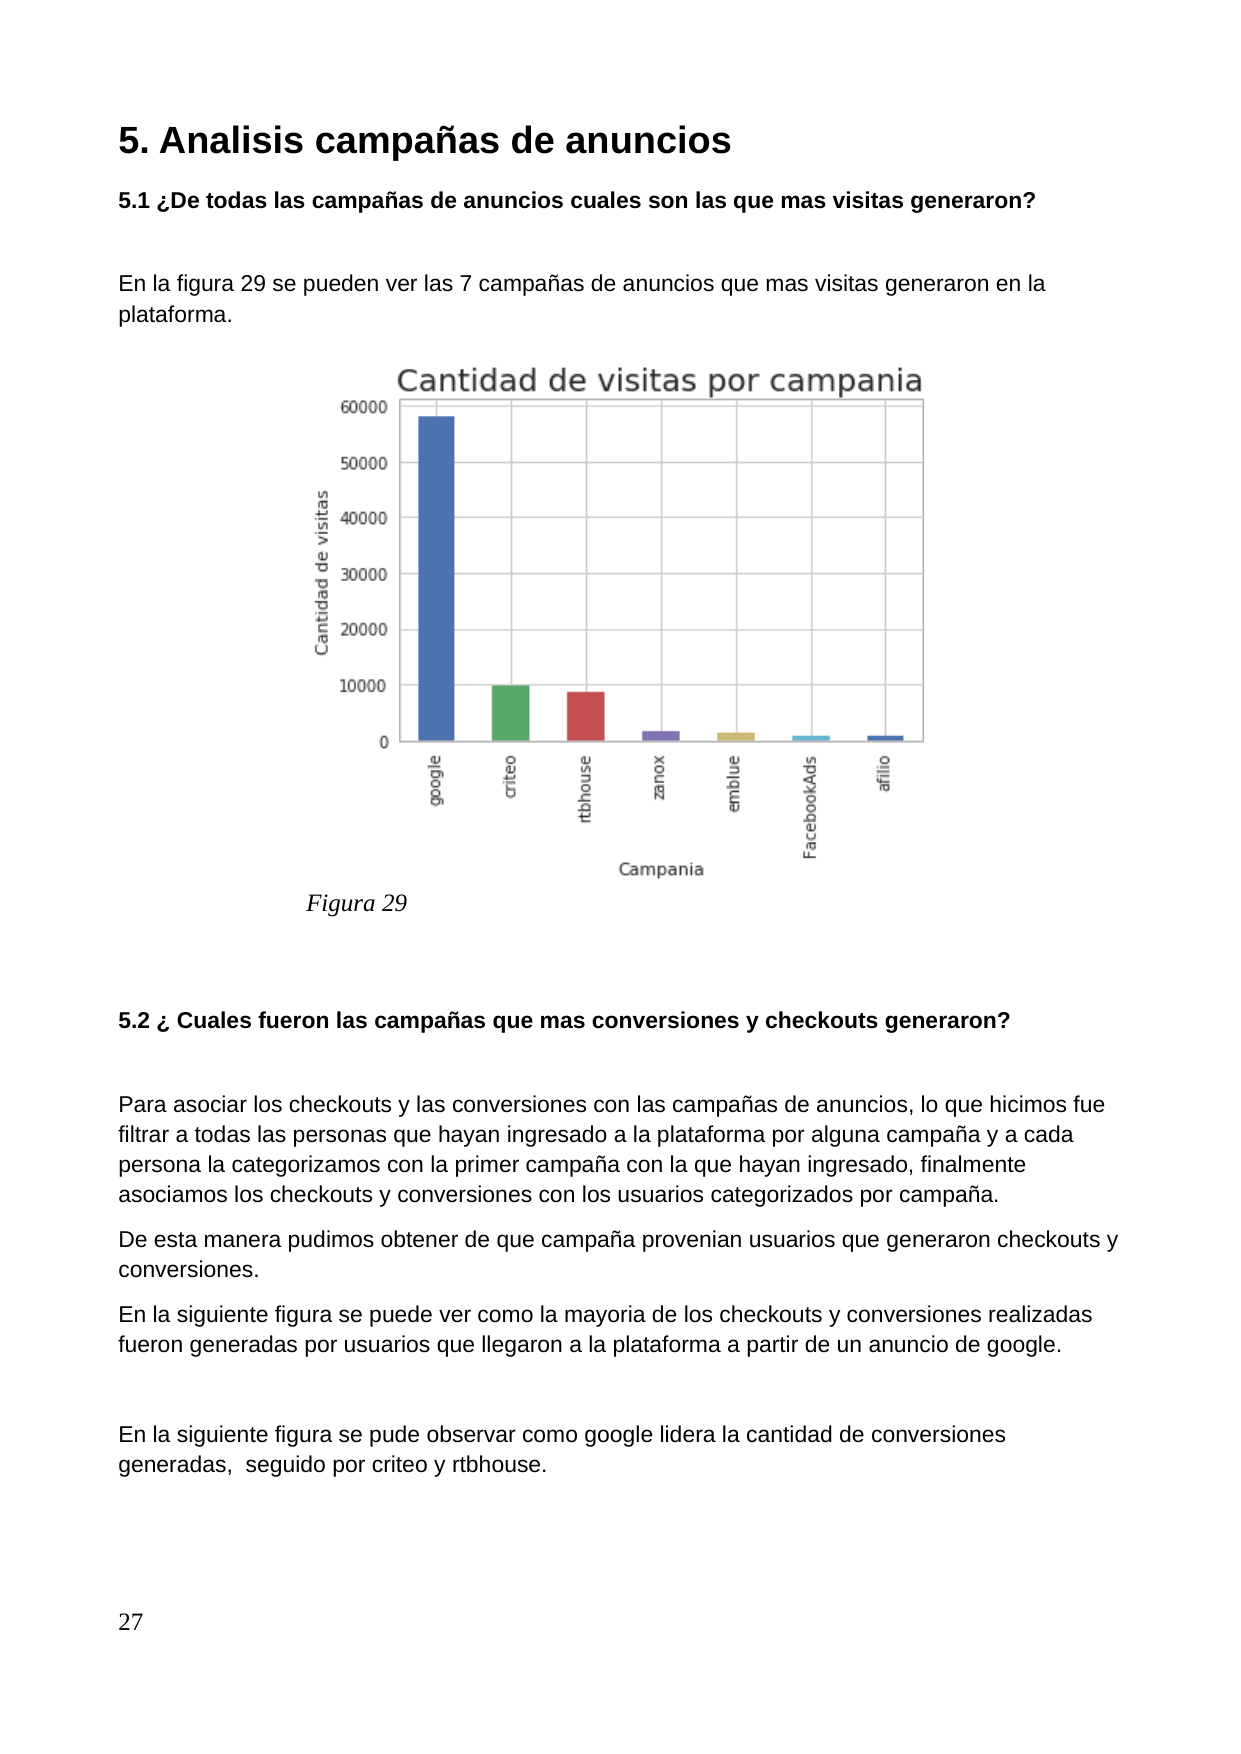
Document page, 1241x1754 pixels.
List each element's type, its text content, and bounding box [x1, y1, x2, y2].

picture [306, 357, 935, 888]
subtitle 5.1 ¿De todas las campañas de anuncios cuales son las que mas visitas generaron? [118, 187, 1122, 213]
text En la siguiente figura se puede ver como la mayoria de los checkouts y conversiones realizadas fueron generadas por usuarios que llegaron a la plataforma a partir de un anuncio de google. [118, 1301, 1122, 1358]
text En la siguiente figura se pude observar como google lidera la cantidad de conversiones generadas, seguido por criteo y rtbhouse. [118, 1421, 1122, 1477]
text De esta manera pudimos obtener de que campaña provenian usuarios que generaron checkouts y conversiones. [118, 1226, 1122, 1283]
subtitle 5.2 ¿ Cuales fueron las campañas que mas conversiones y checkouts generaron? [118, 1007, 1122, 1033]
subtitle 5. Analisis campañas de anuncios [118, 118, 1122, 162]
text Para asociar los checkouts y las conversiones con las campañas de anuncios, lo que hicimos fue filtrar a todas las personas que hayan ingresado a la plataforma por alguna campaña y a cada persona la categorizamos con la primer campaña con la que hayan ingresado, finalmente asociamos los checkouts y conversiones con los usuarios categorizados por campaña. [118, 1091, 1122, 1208]
text Figura 29 [306, 888, 934, 916]
text En la figura 29 se pueden ver las 7 campañas de anuncios que mas visitas generaron en la plataforma. [118, 270, 1122, 327]
